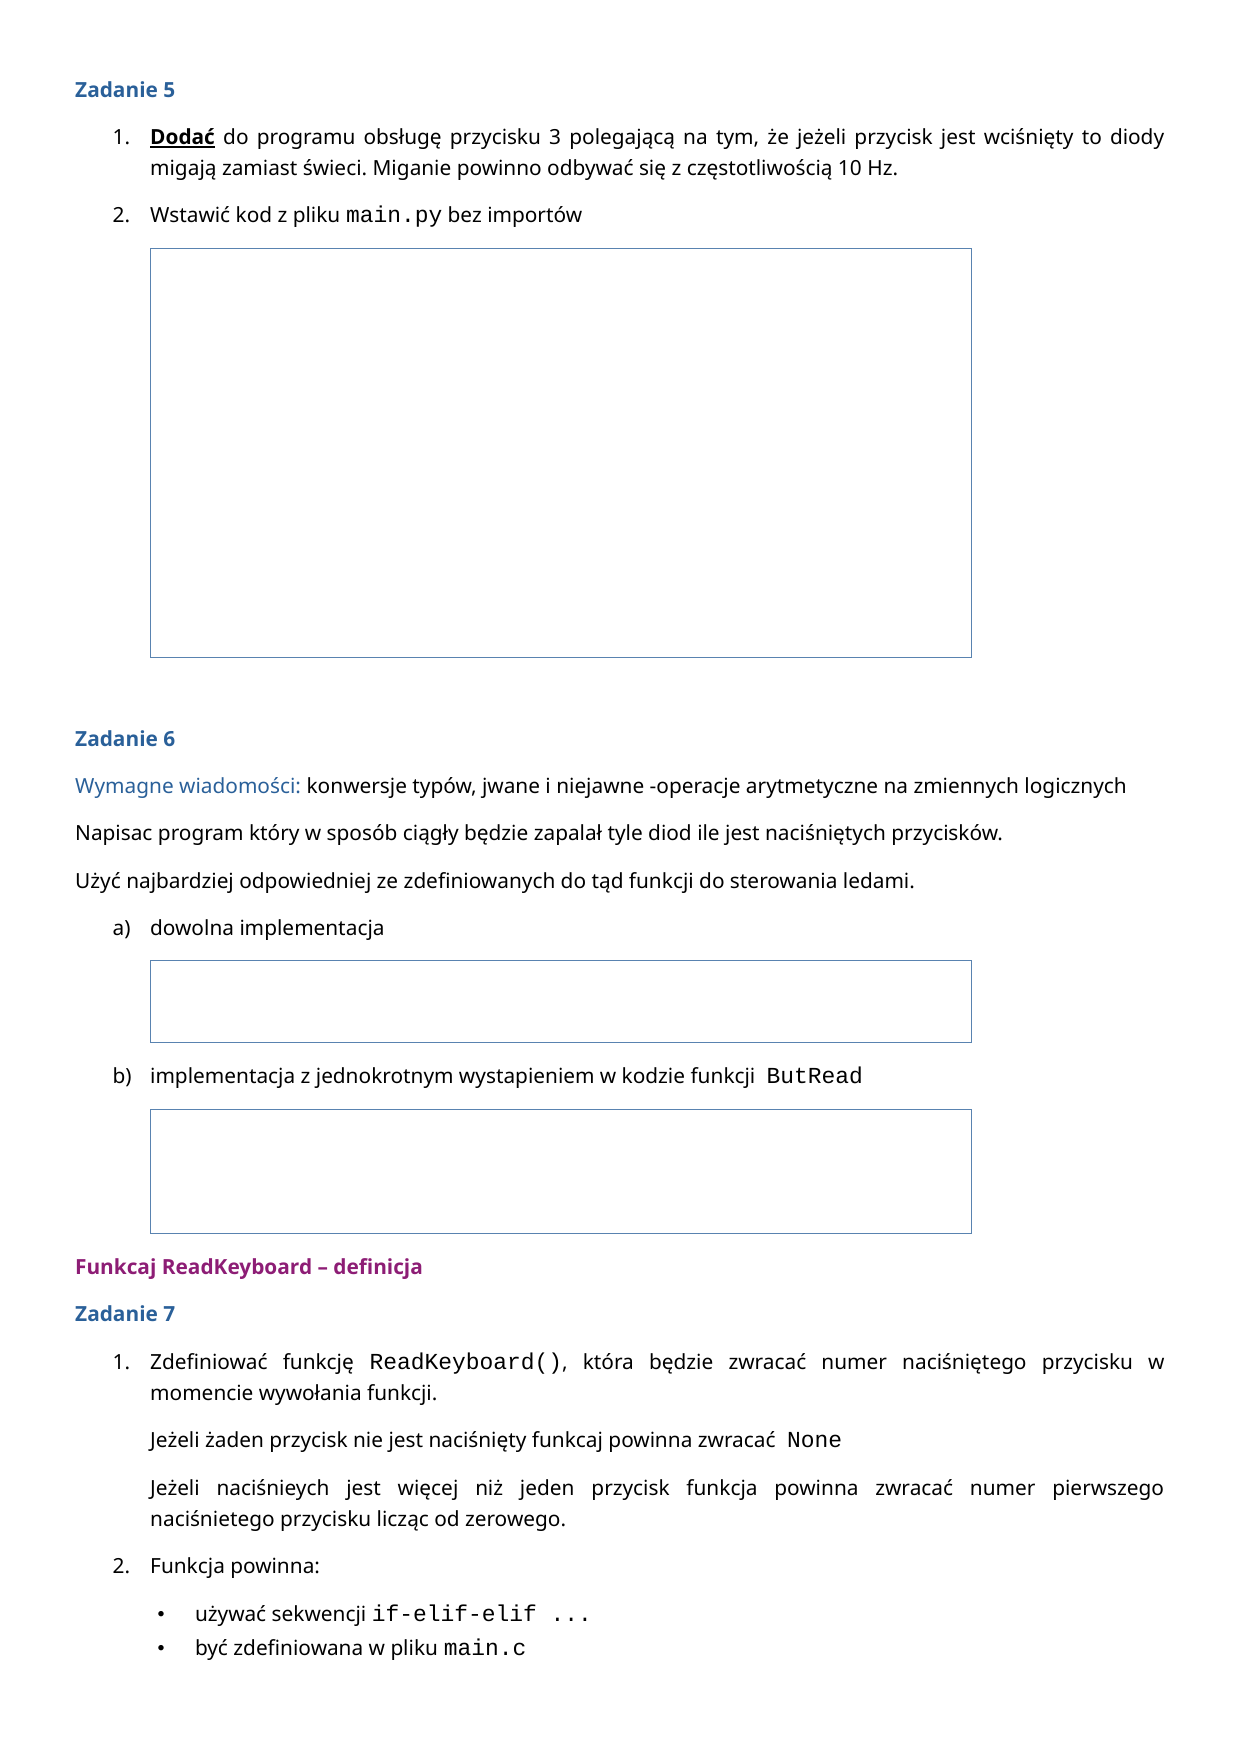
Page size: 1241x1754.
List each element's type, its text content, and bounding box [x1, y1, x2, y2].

list być zdefiniowana w pliku main.c [157, 1633, 1165, 1662]
text Wymagne wiadomości: konwersje typów, jwane i niejawne -operacje arytmetyczne na zmiennych logicznych [75, 771, 1165, 799]
list dowolna implementacja [112, 913, 1165, 941]
text Funkcaj ReadKeyboard – definicja [75, 1252, 1165, 1281]
list używać sekwencji if-elif-elif ... [157, 1599, 1165, 1628]
list Funkcja powinna: [112, 1551, 1165, 1580]
list Wstawić kod z pliku main.py bez importów [112, 200, 1165, 229]
list implementacja z jednokrotnym wystapieniem w kodzie funkcji ButRead [112, 1061, 1165, 1090]
text Zadanie 7 [75, 1299, 1165, 1328]
list Dodać do programu obsługę przycisku 3 polegającą na tym, że jeżeli przycisk jest wciśnięty to diody migają zamiast świeci. Miganie powinno odbywać się z częstotliwością 10 Hz. [112, 122, 1165, 181]
list Zdefiniować funkcję ReadKeyboard(), która będzie zwracać numer naciśniętego przycisku w momencie wywołania funkcji. [112, 1347, 1165, 1407]
list Jeżeli naciśnieych jest więcej niż jeden przycisk funkcja powinna zwracać numer pierwszego naciśnietego przycisku licząc od zerowego. [112, 1473, 1165, 1533]
text Zadanie 6 [75, 724, 1165, 752]
text Napisac program który w sposób ciągły będzie zapalał tyle diod ile jest naciśniętych przycisków. [75, 818, 1165, 847]
text Zadanie 5 [75, 75, 1165, 103]
list Jeżeli żaden przycisk nie jest naciśnięty funkcaj powinna zwracać None [112, 1425, 1165, 1454]
text Użyć najbardziej odpowiedniej ze zdefiniowanych do tąd funkcji do sterowania ledami. [75, 866, 1165, 894]
